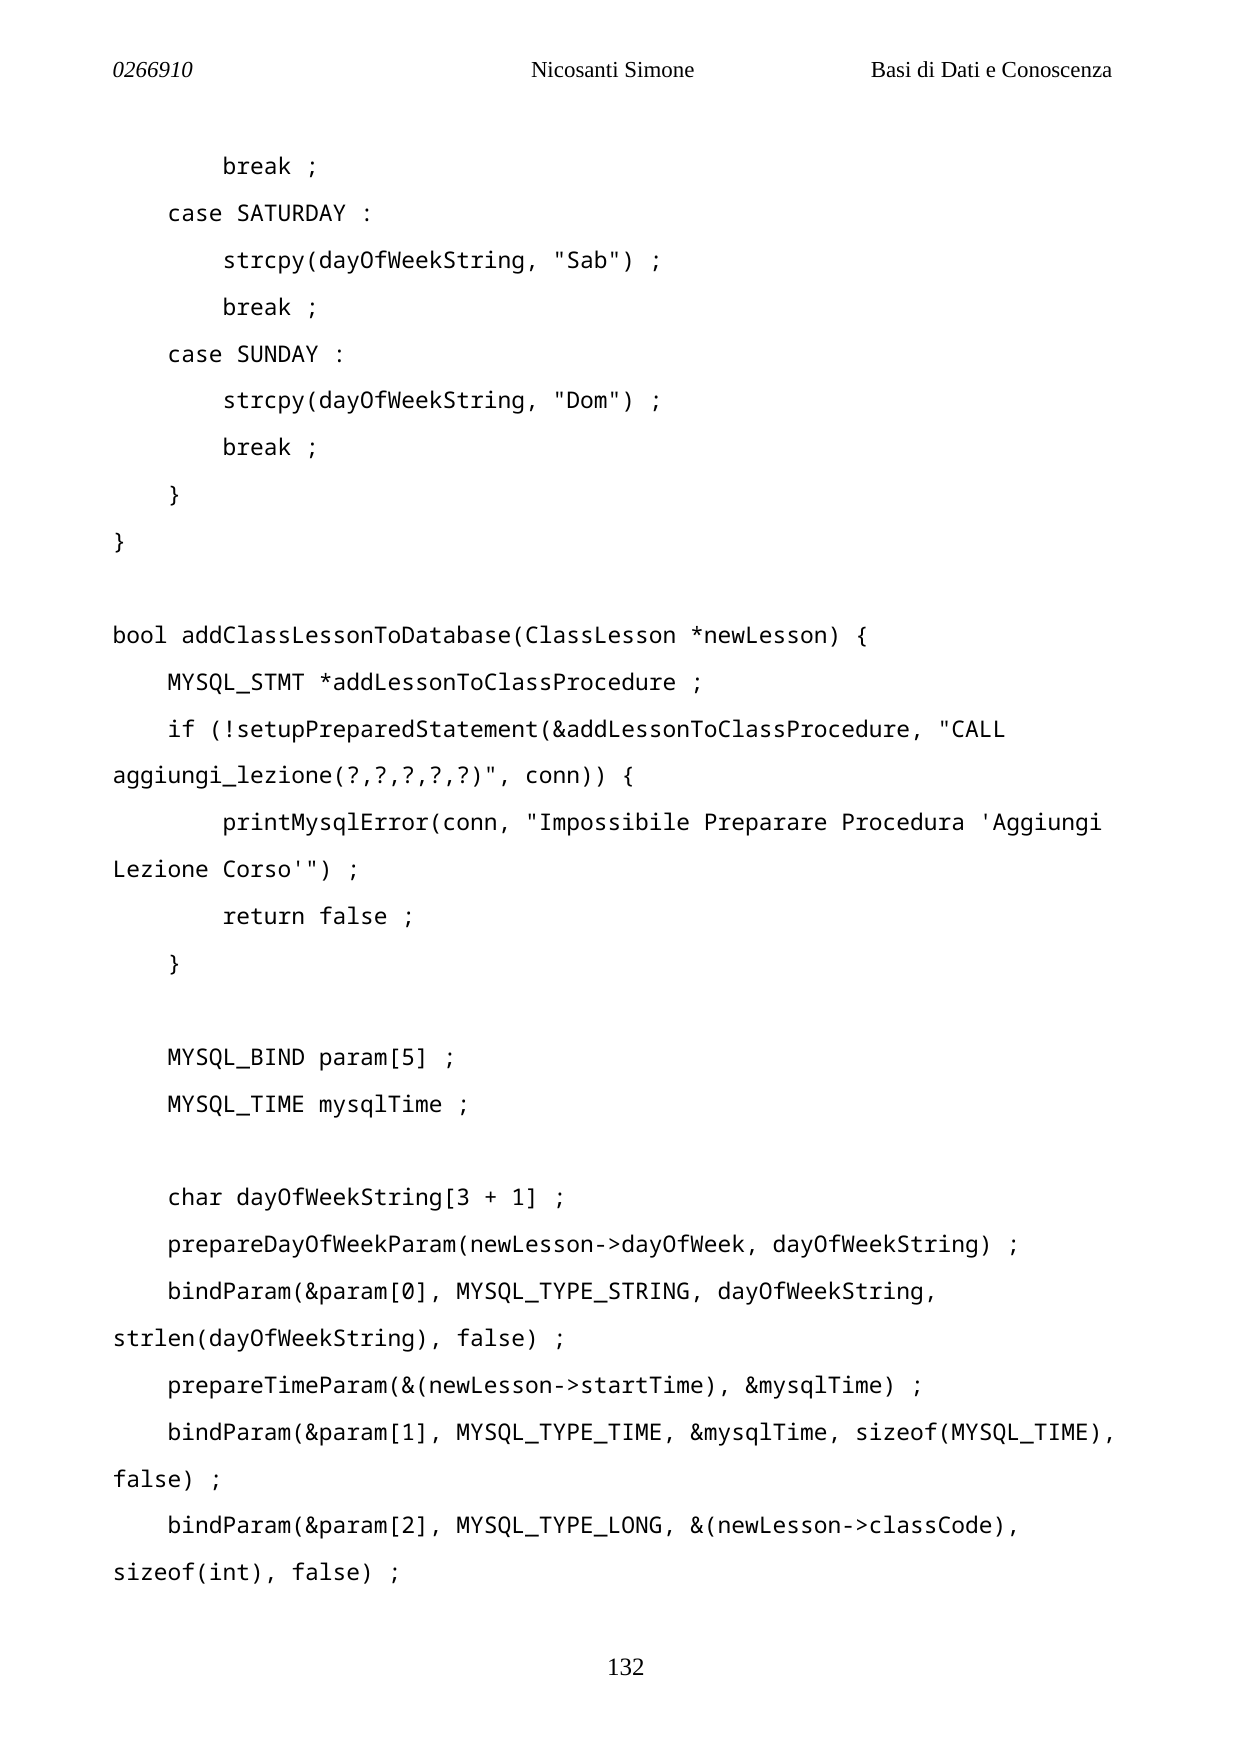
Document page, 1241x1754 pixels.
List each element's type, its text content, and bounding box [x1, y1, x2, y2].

text if (!setupPreparedStatement(&addLessonToClassProcedure, "CALL aggiungi_lezione(?,?,?,?,?)", conn)) { [112, 712, 1128, 791]
text char dayOfWeekString[3 + 1] ; [112, 1181, 1128, 1212]
text break ; [112, 431, 1128, 462]
text bool addClassLessonToDatabase(ClassLesson *newLesson) { [112, 619, 1128, 650]
text prepareDayOfWeekParam(newLesson->dayOfWeek, dayOfWeekString) ; [112, 1228, 1128, 1259]
text strcpy(dayOfWeekString, "Sab") ; [112, 244, 1128, 275]
text } [112, 478, 1128, 509]
text bindParam(&param[2], MYSQL_TYPE_LONG, &(newLesson->classCode), sizeof(int), false) ; [112, 1509, 1128, 1587]
text MYSQL_BIND param[5] ; [112, 1041, 1128, 1072]
text strcpy(dayOfWeekString, "Dom") ; [112, 384, 1128, 416]
text prepareTimeParam(&(newLesson->startTime), &mysqlTime) ; [112, 1369, 1128, 1400]
text MYSQL_STMT *addLessonToClassProcedure ; [112, 666, 1128, 697]
text case SUNDAY : [112, 337, 1128, 369]
text bindParam(&param[0], MYSQL_TYPE_STRING, dayOfWeekString, strlen(dayOfWeekString), false) ; [112, 1275, 1128, 1353]
text break ; [112, 150, 1128, 181]
text case SATURDAY : [112, 197, 1128, 228]
text printMysqlError(conn, "Impossibile Preparare Procedura 'Aggiungi Lezione Corso'") ; [112, 806, 1128, 884]
text MYSQL_TIME mysqlTime ; [112, 1087, 1128, 1119]
text break ; [112, 291, 1128, 322]
text } [112, 525, 1128, 556]
text return false ; [112, 900, 1128, 931]
text bindParam(&param[1], MYSQL_TYPE_TIME, &mysqlTime, sizeof(MYSQL_TIME), false) ; [112, 1416, 1128, 1494]
text } [112, 947, 1128, 978]
